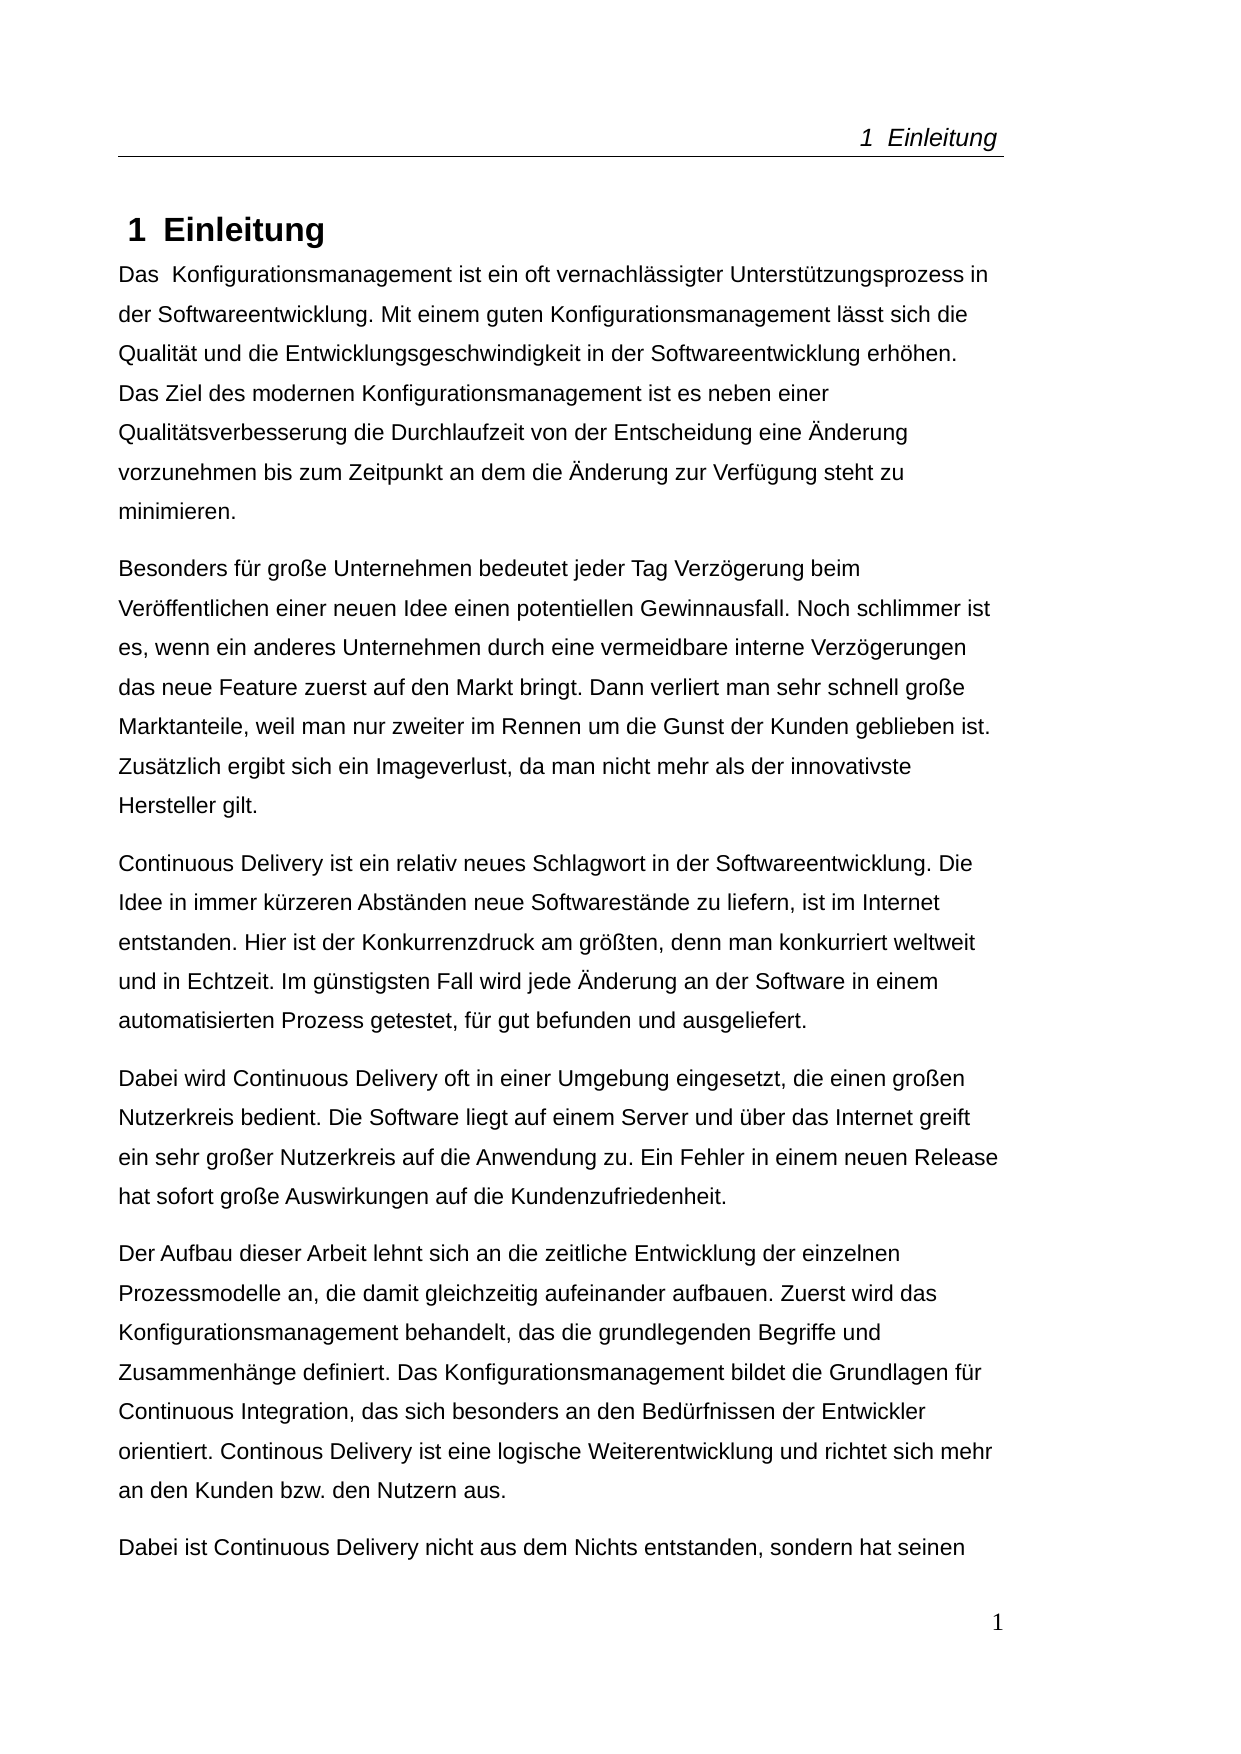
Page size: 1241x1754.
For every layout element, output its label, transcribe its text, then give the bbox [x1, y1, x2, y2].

text Der Aufbau dieser Arbeit lehnt sich an die zeitliche Entwicklung der einzelnen Prozessmodelle an, die damit gleichzeitig aufeinander aufbauen. Zuerst wird das Konfigurationsmanagement behandelt, das die grundlegenden Begriffe und Zusammenhänge definiert. Das Konfigurationsmanagement bildet die Grundlagen für Continuous Integration, das sich besonders an den Bedürfnissen der Entwickler orientiert. Continous Delivery ist eine logische Weiterentwicklung und richtet sich mehr an den Kunden bzw. den Nutzern aus. [118, 1240, 1004, 1503]
text Besonders für große Unternehmen bedeutet jeder Tag Verzögerung beim Veröffentlichen einer neuen Idee einen potentiellen Gewinnausfall. Noch schlimmer ist es, wenn ein anderes Unternehmen durch eine vermeidbare interne Verzögerungen das neue Feature zuerst auf den Markt bringt. Dann verliert man sehr schnell große Marktanteile, weil man nur zweiter im Rennen um die Gunst der Kunden geblieben ist. Zusätzlich ergibt sich ein Imageverlust, da man nicht mehr als der innovativste Hersteller gilt. [118, 555, 1004, 819]
text Continuous Delivery ist ein relativ neues Schlagwort in der Softwareentwicklung. Die Idee in immer kürzeren Abständen neue Softwarestände zu liefern, ist im Internet entstanden. Hier ist der Konkurrenzdruck am größten, denn man konkurriert weltweit und in Echtzeit. Im günstigsten Fall wird jede Änderung an der Software in einem automatisierten Prozess getestet, für gut befunden und ausgeliefert. [118, 849, 1004, 1034]
text Dabei wird Continuous Delivery oft in einer Umgebung eingesetzt, die einen großen Nutzerkreis bedient. Die Software liegt auf einem Server und über das Internet greift ein sehr großer Nutzerkreis auf die Anwendung zu. Ein Fehler in einem neuen Release hat sofort große Auswirkungen auf die Kundenzufriedenheit. [118, 1064, 1004, 1209]
text Dabei ist Continuous Delivery nicht aus dem Nichts entstanden, sondern hat seinen [118, 1534, 1004, 1561]
subtitle Einleitung [118, 210, 1004, 249]
text Das Konfigurationsmanagement ist ein oft vernachlässigter Unterstützungsprozess in der Softwareentwicklung. Mit einem guten Konfigurationsmanagement lässt sich die Qualität und die Entwicklungsgeschwindigkeit in der Softwareentwicklung erhöhen. Das Ziel des modernen Konfigurationsmanagement ist es neben einer Qualitätsverbesserung die Durchlaufzeit von der Entscheidung eine Änderung vorzunehmen bis zum Zeitpunkt an dem die Änderung zur Verfügung steht zu minimieren. [118, 261, 1004, 524]
